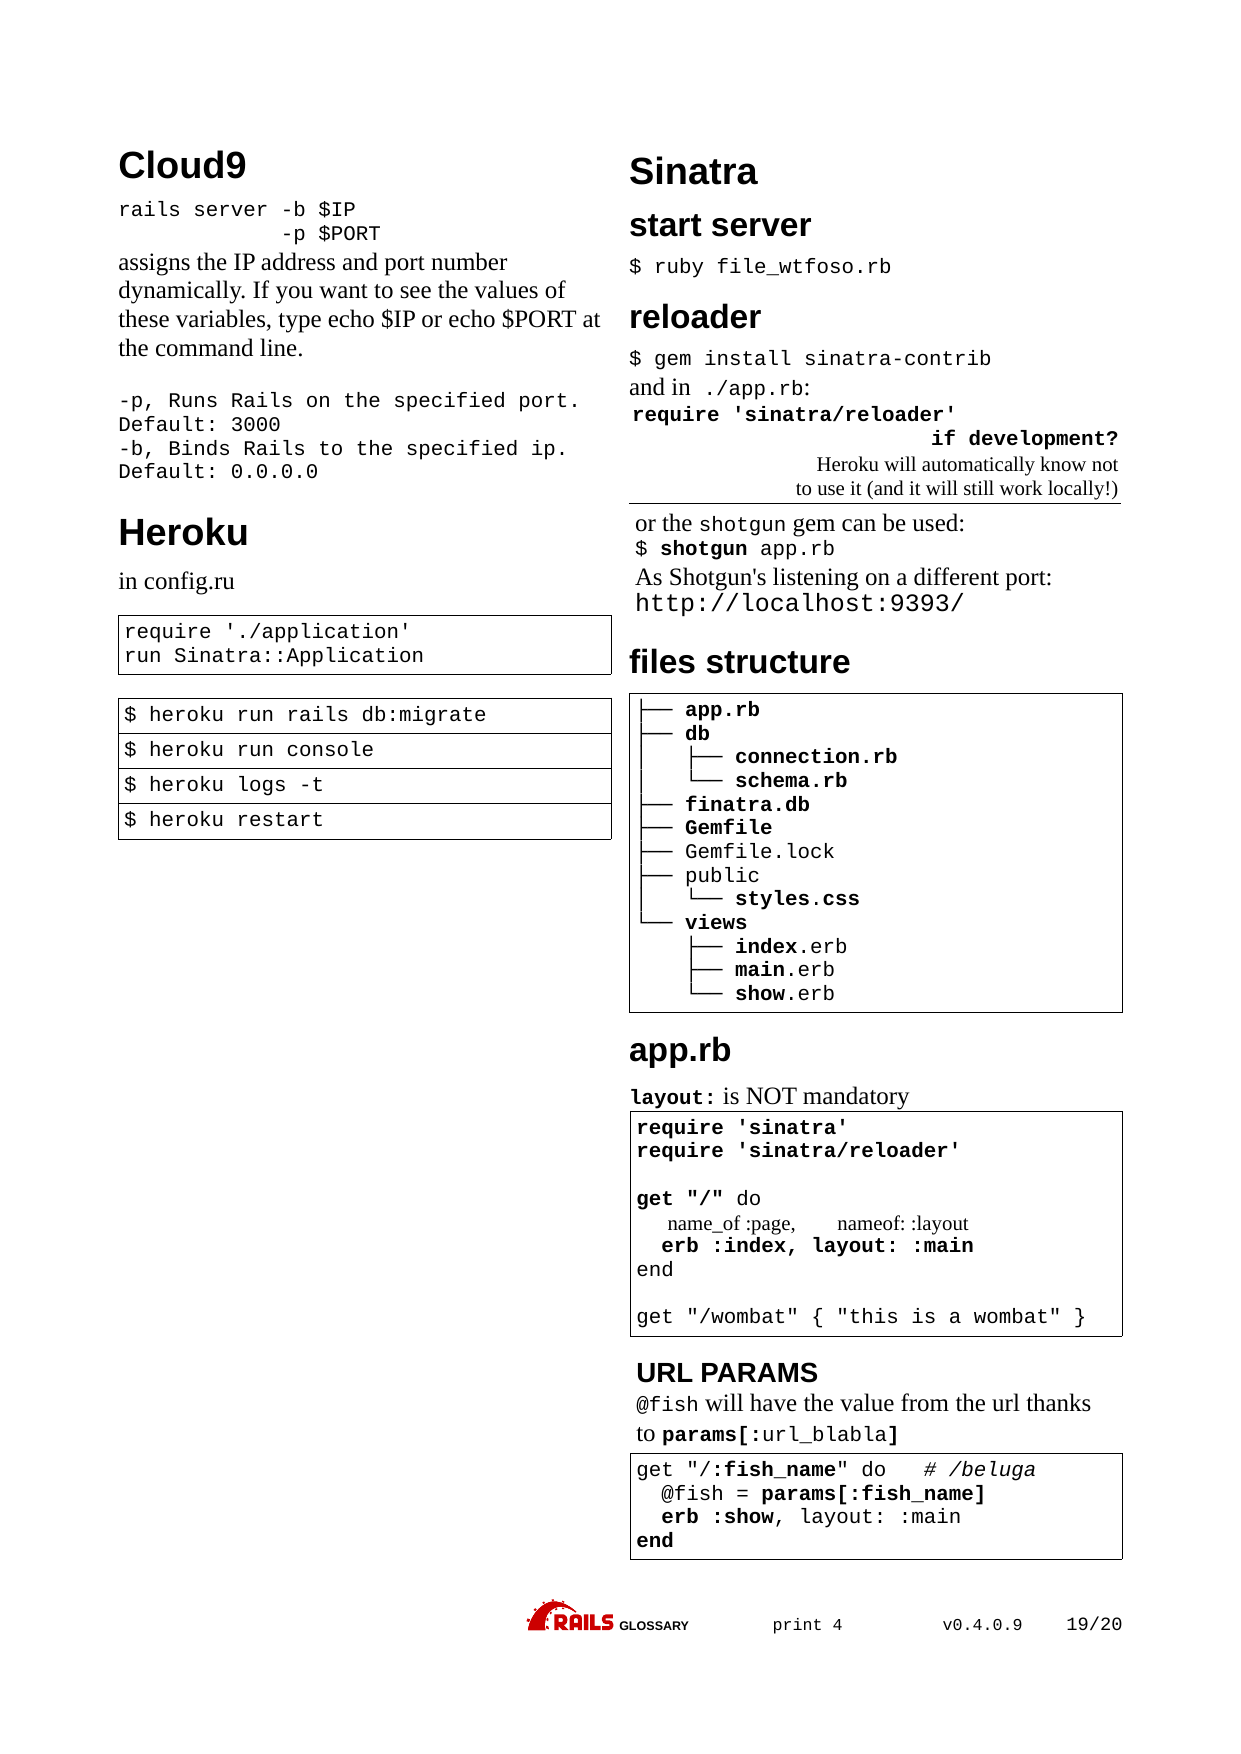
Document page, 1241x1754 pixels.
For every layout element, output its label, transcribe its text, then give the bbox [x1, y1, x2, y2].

table_cell $ heroku restart [119, 804, 611, 838]
text $ ruby file_wtfoso.rb [629, 256, 1122, 279]
text -p, Runs Rails on the specified port. Default: 3000 -b, Binds Rails to the specified ip. Default: 0.0.0.0 [118, 390, 611, 485]
table_cell $ heroku run console [119, 734, 611, 768]
text and in ./app.rb: [629, 372, 1122, 401]
text rails server -b $IP [118, 199, 611, 223]
table_cell $ heroku logs -t [119, 769, 611, 803]
text layout: is NOT mandatory [629, 1081, 1122, 1111]
subtitle files structure [629, 642, 1122, 681]
subtitle reloader [629, 297, 1122, 336]
text $ gem install sinatra-contrib [629, 348, 1122, 372]
table_cell or the shotgun gem can be used: $ shotgun app.rb As Shotgun's listening on a different port: http://localhost:9393/ [629, 504, 1121, 624]
text in config.ru [118, 566, 611, 595]
subtitle app.rb [629, 1030, 1122, 1069]
table_header require 'sinatra' require 'sinatra/reloader' get "/" do name_of :page, nameof: :layout erb :index, layout: :main end get "/wombat" { "this is a wombat" } [631, 1112, 1122, 1336]
subtitle start server [629, 204, 1122, 243]
text -p $PORT [118, 223, 611, 247]
table_cell URL PARAMS @fish will have the value from the url thanks to params[:url_blabla] [630, 1337, 1122, 1453]
subtitle Heroku [118, 510, 611, 553]
table_cell get "/:fish_name" do # /beluga @fish = params[:fish_name] erb :show, layout: :main end [631, 1454, 1122, 1559]
subtitle Cloud9 [118, 143, 611, 187]
table_header require 'sinatra/reloader' if development? Heroku will automatically know not to use it (and it will still work locally!) [629, 401, 1121, 503]
table_header $ heroku run rails db:migrate [119, 699, 611, 733]
table_header ├── app.rb ├── db │ ├── connection.rb │ └── schema.rb ├── finatra.db ├── Gemfile ├── Gemfile.lock ├── public │ └── styles.css └── views ├── index.erb ├── main.erb └── show.erb [630, 694, 1122, 1012]
table_header require './application' run Sinatra::Application [119, 616, 611, 674]
text assigns the IP address and port number dynamically. If you want to see the values of these variables, type echo $IP or echo $PORT at the command line. [118, 247, 611, 362]
subtitle Sinatra [629, 149, 1122, 193]
